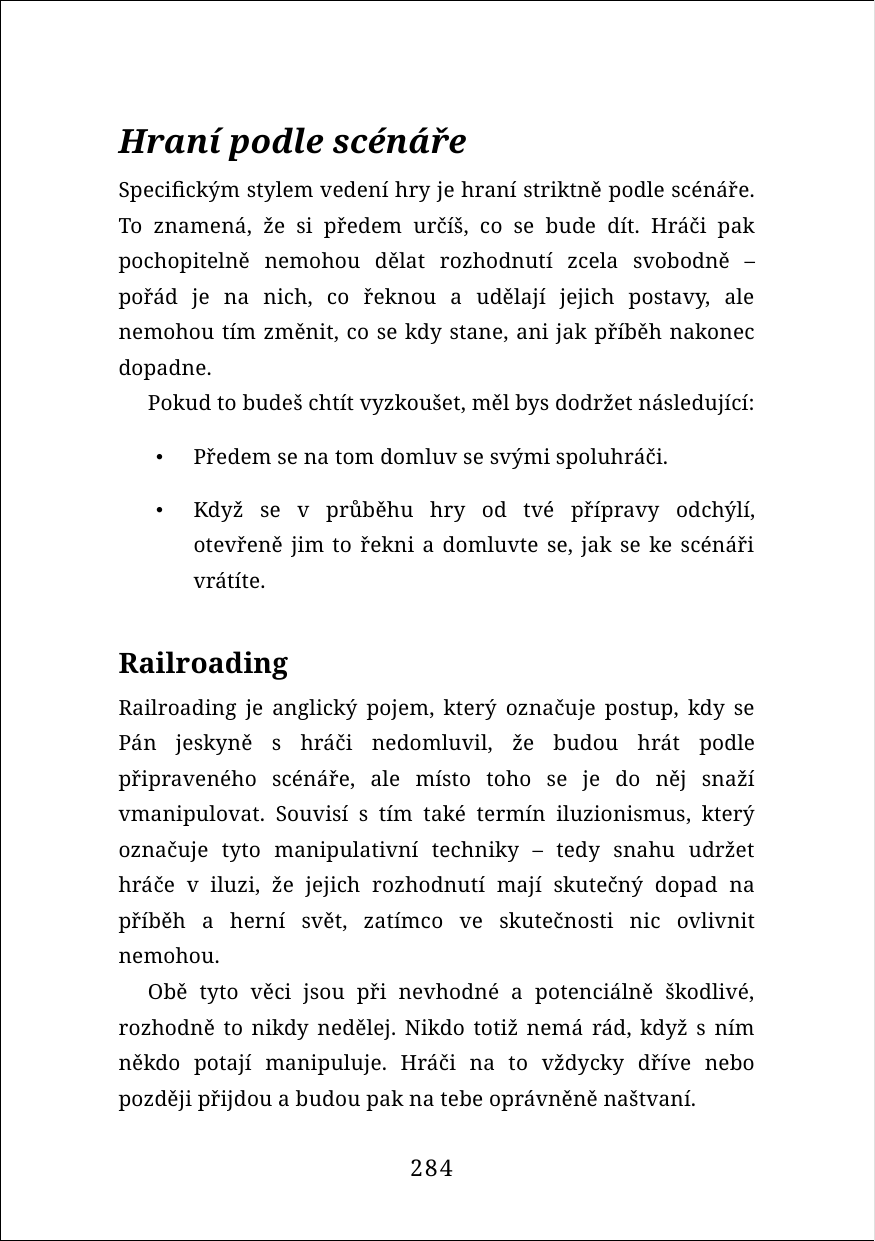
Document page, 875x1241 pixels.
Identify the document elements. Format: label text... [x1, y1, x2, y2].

list Když se v průběhu hry od tvé přípravy odchýlí, otevřeně jim to řekni a domluvte se, jak se ke scénáři vrátíte. [156, 495, 756, 594]
subtitle Railroading [118, 643, 756, 681]
subtitle Hraní podle scénáře [118, 118, 756, 164]
text Railroading je anglický pojem, který označuje postup, kdy se Pán jeskyně s hráči nedomluvil, že budou hrát podle připraveného scénáře, ale místo toho se je do něj snaží vmanipulovat. Souvisí s tím také termín iluzionismus, který označuje tyto manipulativní techniky – tedy snahu udržet hráče v iluzi, že jejich rozhodnutí mají skutečný dopad na příběh a herní svět, zatímco ve skutečnosti nic ovlivnit nemohou. Obě tyto věci jsou při nevhodné a potenciálně škodlivé, rozhodně to nikdy nedělej. Nikdo totiž nemá rád, když s ním někdo potají manipuluje. Hráči na to vždycky dříve nebo později přijdou a budou pak na tebe oprávněně naštvaní. [118, 693, 756, 1112]
list Předem se na tom domluv se svými spoluhráči. [156, 442, 756, 470]
text Specifickým stylem vedení hry je hraní striktně podle scénáře. To znamená, že si předem určíš, co se bude dít. Hráči pak pochopitelně nemohou dělat rozhodnutí zcela svobodně – pořád je na nich, co řeknou a udělají jejich postavy, ale nemohou tím změnit, co se kdy stane, ani jak příběh nakonec dopadne. Pokud to budeš chtít vyzkoušet, měl bys dodržet následující: [118, 175, 756, 417]
